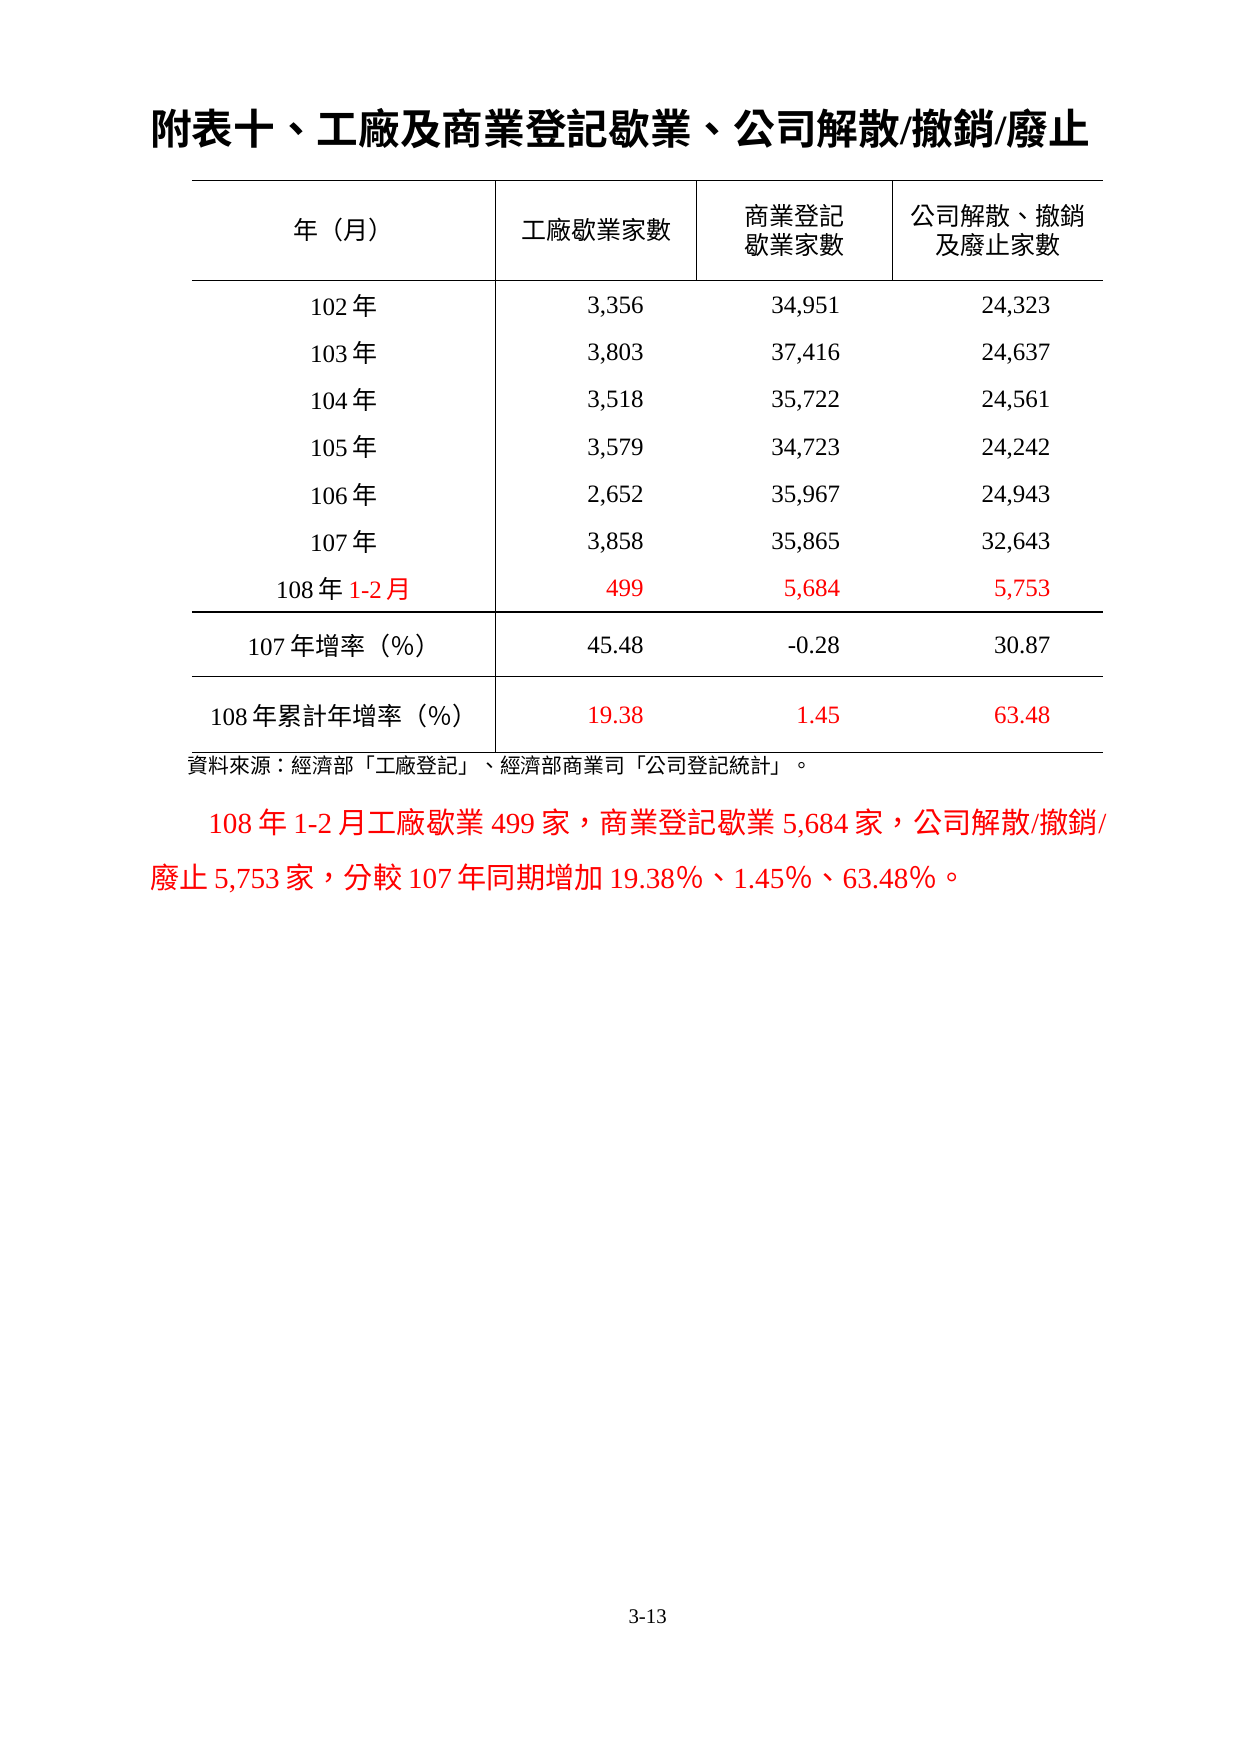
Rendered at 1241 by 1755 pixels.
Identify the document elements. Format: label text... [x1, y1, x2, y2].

table_cell 108年累計年增率（％） [192, 677, 495, 752]
table_cell 24,637 [893, 328, 1103, 375]
table_header 工廠歇業家數 [496, 181, 696, 280]
table_cell 1.45 [696, 677, 893, 752]
table_cell 24,242 [893, 422, 1103, 469]
table_cell 24,943 [893, 470, 1103, 517]
table_cell 107年增率（％） [192, 613, 495, 676]
text 108年1-2月工廠歇業499家，商業登記歇業5,684家，公司解散/撤銷/廢止5,753家，分較107年同期增加19.38％、1.45％、63.48％。 [150, 791, 1107, 899]
text 資料來源：經濟部「工廠登記」、經濟部商業司「公司登記統計」。 [187, 753, 1071, 778]
table_cell 106年 [192, 470, 495, 517]
table_cell 107年 [192, 517, 495, 564]
table_cell 3,579 [496, 422, 696, 469]
table_cell 108年1-2月 [192, 564, 495, 611]
table_cell 45.48 [496, 613, 696, 676]
table_header 公司解散、撤銷 及廢止家數 [893, 181, 1103, 280]
table_cell 34,951 [696, 281, 893, 328]
table_cell 37,416 [696, 328, 893, 375]
table_cell 32,643 [893, 517, 1103, 564]
table_cell 103年 [192, 328, 495, 375]
table_cell 24,561 [893, 375, 1103, 422]
table_cell 3,356 [496, 281, 696, 328]
table_cell 2,652 [496, 470, 696, 517]
table_cell 499 [496, 564, 696, 611]
table_cell 19.38 [496, 677, 696, 752]
text 附表十、工廠及商業登記歇業、公司解散/撤銷/廢止 [150, 101, 1107, 155]
table_cell 104年 [192, 375, 495, 422]
table_cell 3,518 [496, 375, 696, 422]
table_cell 34,723 [696, 422, 893, 469]
table_cell -0.28 [696, 613, 893, 676]
table_cell 35,967 [696, 470, 893, 517]
table_cell 35,722 [696, 375, 893, 422]
table_cell 3,803 [496, 328, 696, 375]
table_cell 24,323 [893, 281, 1103, 328]
table_cell 63.48 [893, 677, 1103, 752]
table_cell 102年 [192, 281, 495, 328]
table_cell 5,753 [893, 564, 1103, 611]
table_cell 30.87 [893, 613, 1103, 676]
table_header 商業登記 歇業家數 [697, 181, 892, 280]
table_cell 3,858 [496, 517, 696, 564]
table_header 年（月） [192, 181, 495, 280]
table_cell 105年 [192, 422, 495, 469]
table_cell 5,684 [696, 564, 893, 611]
table_cell 35,865 [696, 517, 893, 564]
